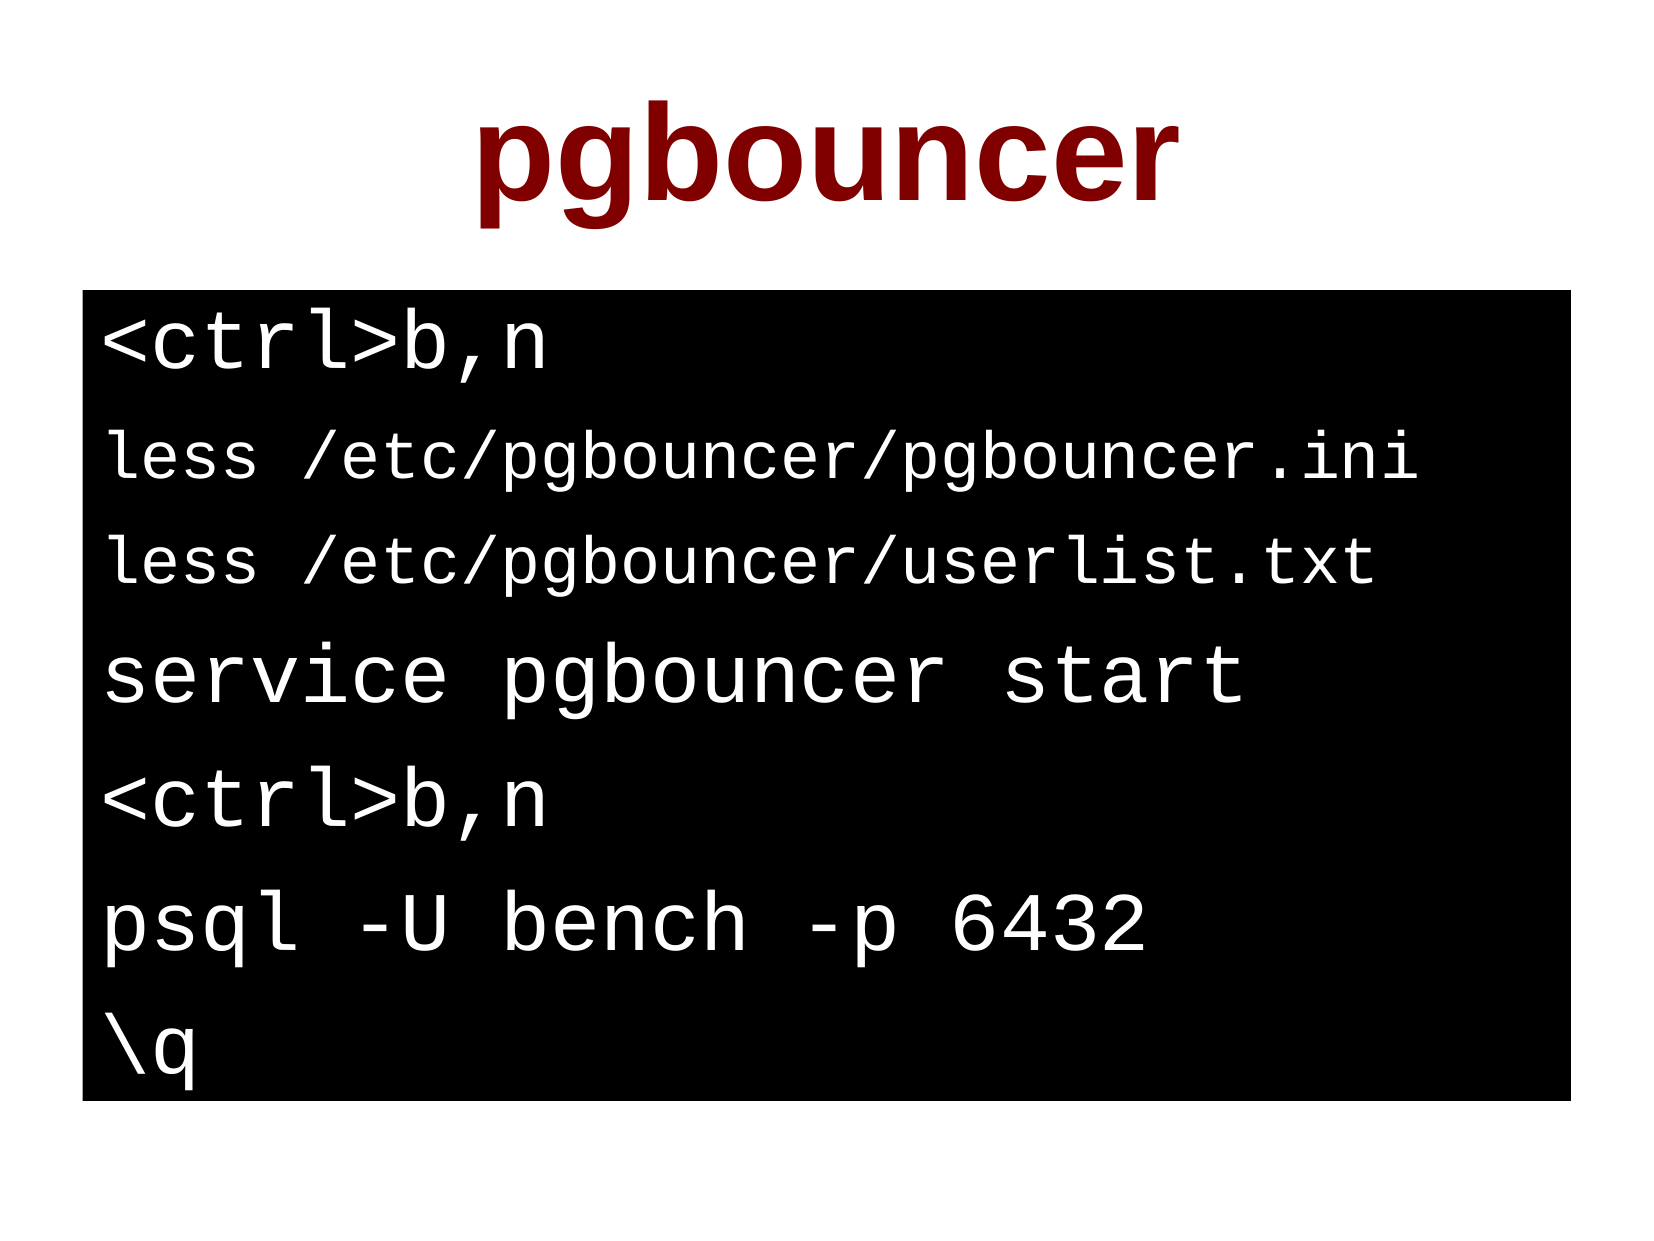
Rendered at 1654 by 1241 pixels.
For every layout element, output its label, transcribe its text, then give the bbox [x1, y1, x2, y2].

list <ctrl>b,n less /etc/pgbouncer/pgbouncer.ini less /etc/pgbouncer/userlist.txt service pgbouncer start <ctrl>b,n psql -U bench -p 6432 \q [82, 290, 1571, 1101]
title pgbouncer [82, 49, 1571, 257]
